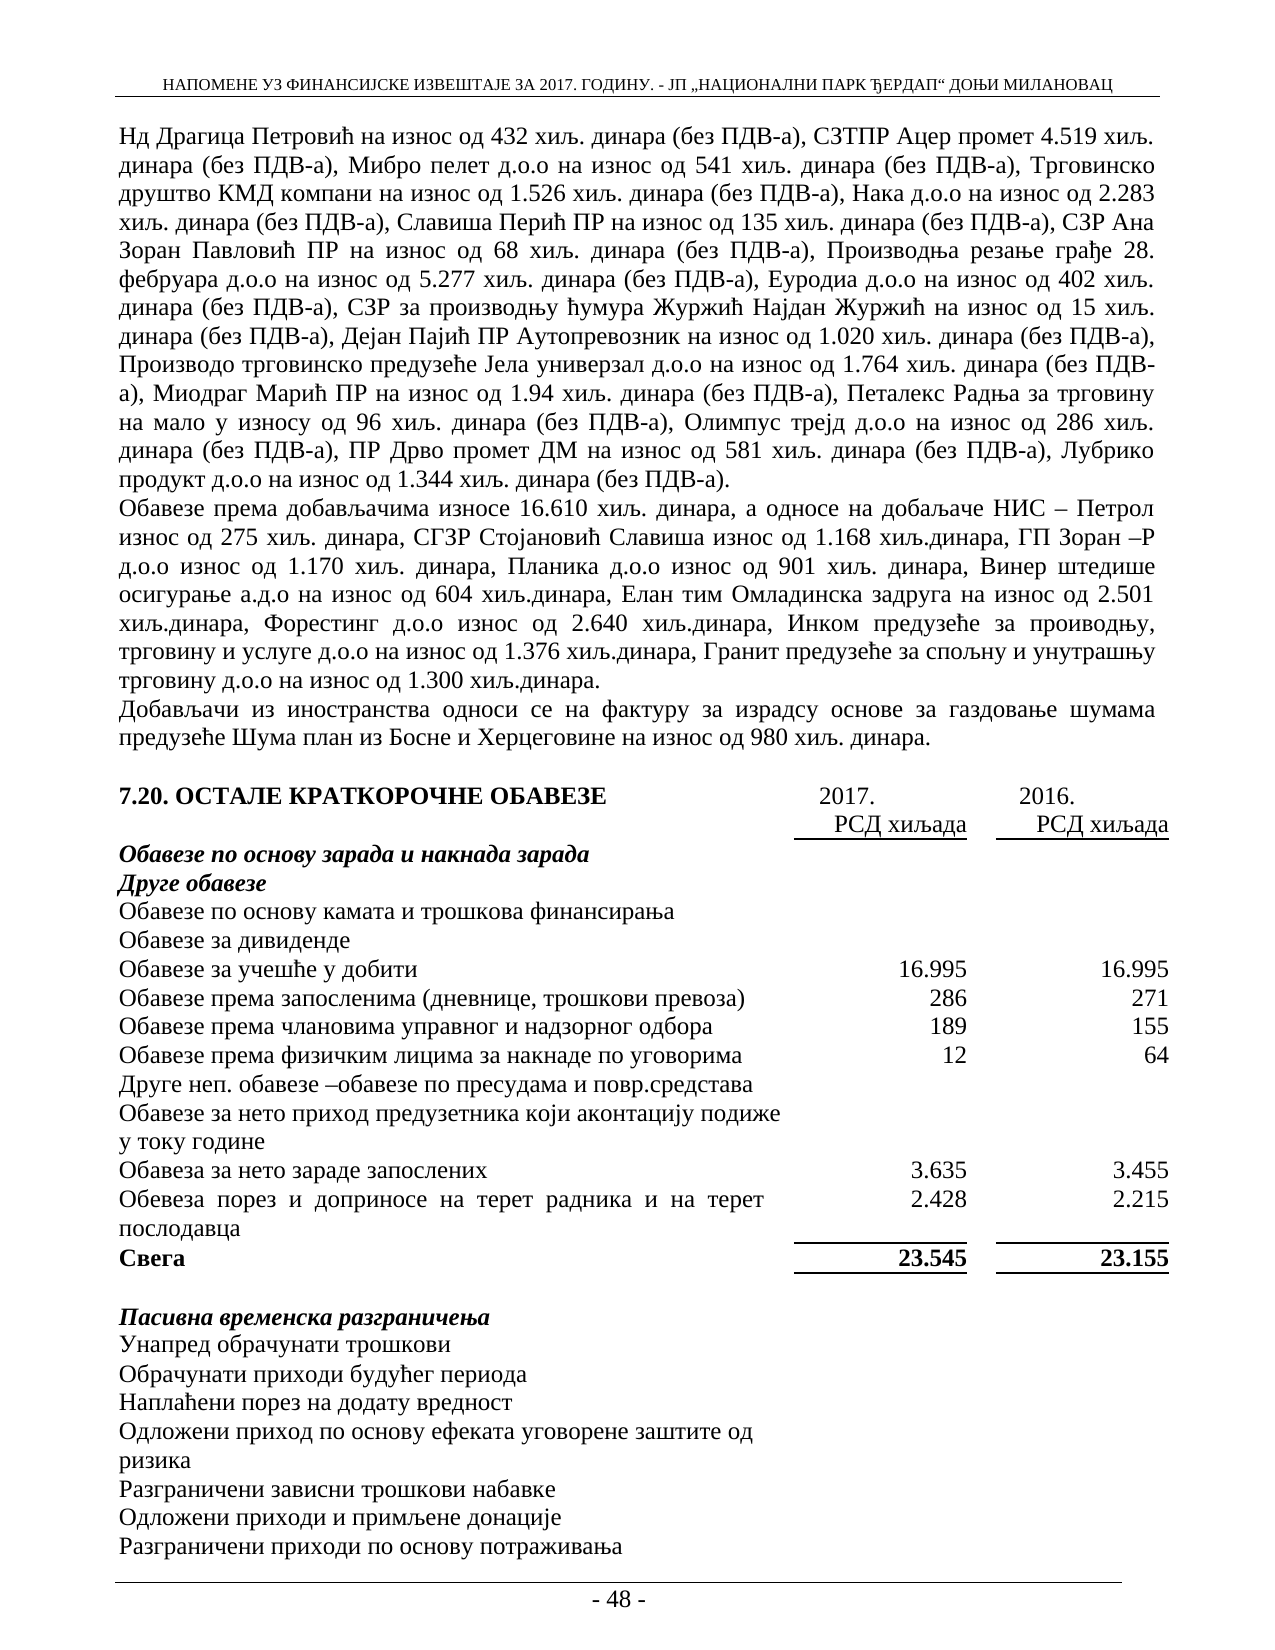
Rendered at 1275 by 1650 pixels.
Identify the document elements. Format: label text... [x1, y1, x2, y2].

table_cell [996, 1069, 1169, 1098]
table_cell Обавезе према запосленима (дневнице, трошкови превоза) [119, 983, 794, 1011]
table_cell 23.155 [996, 1244, 1169, 1272]
table_cell 3.635 [794, 1155, 967, 1184]
table_cell 64 [967, 1040, 1169, 1069]
table_cell [996, 1126, 1169, 1155]
table_cell [967, 1098, 996, 1126]
table_cell Обавеза за нето зараде запослених [119, 1155, 794, 1184]
text Обавезе према добављачима износе 16.610 хиљ. динара, а односе на добаљаче НИС – Петрол износ од 275 хиљ. динара, СГЗР Стојановић Славиша износ од 1.168 хиљ.динара, ГП Зоран –Р д.о.о износ од 1.170 хиљ. динара, Планика д.о.о износ од 901 хиљ. динара, Винер штедише осигурање а.д.о на износ од 604 хиљ.динара, Елан тим Омладинска задруга на износ од 2.501 хиљ.динара, Форестинг д.о.о износ од 2.640 хиљ.динара, Инком предузеће за проиводњу, трговину и услуге д.о.о на износ од 1.376 хиљ.динара, Гранит предузеће за спољну и унутрашњу трговину д.о.о на износ од 1.300 хиљ.динара. [119, 494, 1156, 694]
table_cell у току године [119, 1126, 794, 1155]
table_cell послодавца [119, 1213, 794, 1242]
table_cell РСД хиљада [794, 810, 967, 838]
table_cell Обавезе према физичким лицима за накнаде по уговорима [119, 1040, 794, 1069]
table_header 2017. [794, 780, 967, 809]
table_cell Обавезе за дивиденде [119, 925, 794, 954]
text Обрачунати приходи будућег периода [119, 1359, 1169, 1387]
table_cell 189 [794, 1011, 967, 1040]
text Разграничени приходи по основу потраживања [119, 1531, 1169, 1560]
text Нд Драгица Петровић на износ од 432 хиљ. динара (без ПДВ-а), СЗТПР Ацер промет 4.519 хиљ. динара (без ПДВ-а), Мибро пелет д.о.о на износ од 541 хиљ. динара (без ПДВ-а), Трговинско друштво КМД компани на износ од 1.526 хиљ. динара (без ПДВ-а), Нака д.о.о на износ од 2.283 хиљ. динара (без ПДВ-а), Славиша Перић ПР на износ од 135 хиљ. динара (без ПДВ-а), СЗР Ана Зоран Павловић ПР на износ од 68 хиљ. динара (без ПДВ-а), Производња резање грађе 28. фебруара д.о.о на износ од 5.277 хиљ. динара (без ПДВ-а), Еуродиа д.о.о на износ од 402 хиљ. динара (без ПДВ-а), СЗР за производњу ћумура Журжић Најдан Журжић на износ од 15 хиљ. динара (без ПДВ-а), Дејан Пајић ПР Аутопревозник на износ од 1.020 хиљ. динара (без ПДВ-а), Производо трговинско предузеће Јела универзал д.о.о на износ од 1.764 хиљ. динара (без ПДВ-а), Миодраг Марић ПР на износ од 1.94 хиљ. динара (без ПДВ-а), Петалекс Радња за трговину на мало у износу од 96 хиљ. динара (без ПДВ-а), Олимпус трејд д.о.о на износ од 286 хиљ. динара (без ПДВ-а), ПР Дрво промет ДМ на износ од 581 хиљ. динара (без ПДВ-а), Лубрико продукт д.о.о на износ од 1.344 хиљ. динара (без ПДВ-а). [119, 121, 1156, 492]
table_header 2016. [967, 780, 1169, 809]
table_cell 12 [794, 1040, 967, 1069]
table_cell [996, 868, 1169, 897]
table_cell Обавезе за учешће у добити [119, 954, 794, 983]
table_cell Обавезе према члановима управног и надзорног одбора [119, 1011, 794, 1040]
table_cell [967, 838, 996, 868]
text Одложени приходи и примљене донације [119, 1502, 1169, 1531]
text НАПОМЕНЕ УЗ ФИНАНСИЈСКЕ ИЗВЕШТАЈЕ ЗА 2017. ГОДИНУ. - ЈП „НАЦИОНАЛНИ ПАРК ЂЕРДАП“ ДОЊИ МИЛАНОВАЦ [162, 74, 1169, 94]
table_cell РСД хиљада [996, 810, 1169, 838]
table_cell Обавезе по основу камата и трошкова финансирања [119, 897, 794, 925]
table_cell [794, 868, 967, 897]
table_cell [996, 840, 1169, 868]
table_cell 271 [967, 983, 1169, 1011]
table_cell [967, 1126, 996, 1155]
table_cell Обевеза порез и доприносе на терет радника и на терет [119, 1184, 794, 1213]
table_cell [794, 897, 967, 925]
table_cell 286 [794, 983, 967, 1011]
table_cell Свега [119, 1242, 794, 1272]
table_cell 16.995 [794, 954, 967, 983]
text Добављачи из иностранства односи се на фактуру за израдсу основе за газдовање шумама предузеће Шума план из Босне и Херцеговине на износ од 980 хиљ. динара. [119, 696, 1156, 751]
table_cell 2.428 [794, 1184, 967, 1213]
table_cell [967, 897, 996, 925]
table_cell [967, 1242, 996, 1272]
table_cell 2.215 [967, 1184, 1169, 1213]
table_cell Друге неп. обавезе –обавезе по пресудама и повр.средстава [119, 1069, 794, 1098]
table_cell [794, 1069, 967, 1098]
table_cell [794, 840, 967, 868]
table_cell [996, 1098, 1169, 1126]
text Пасивна временска разграничења [119, 1302, 1169, 1331]
table_cell [967, 1069, 996, 1098]
table_cell [967, 1213, 996, 1242]
text Наплаћени порез на додату вредност [119, 1387, 1169, 1416]
text Унапред обрачунати трошкови [119, 1331, 1169, 1358]
table_cell 16.995 [967, 954, 1169, 983]
text - 48 - [119, 1584, 1119, 1613]
table_cell Обавезе по основу зарада и накнада зарада [119, 838, 794, 868]
table_cell [967, 925, 996, 954]
table_cell Обавезе за нето приход предузетника који аконтацију подиже [119, 1098, 794, 1126]
text Одложени приход по основу ефеката уговорене заштите од [119, 1416, 1169, 1445]
table_cell 155 [967, 1011, 1169, 1040]
table_header 7.20. ОСТАЛЕ КРАТКОРОЧНЕ ОБАВЕЗЕ [119, 780, 794, 809]
table_cell [794, 925, 967, 954]
table_cell [967, 868, 996, 897]
text Разграничени зависни трошкови набавке [119, 1474, 1169, 1502]
table_cell 23.545 [794, 1244, 967, 1272]
table_cell [794, 1213, 967, 1242]
table_cell [996, 897, 1169, 925]
table_cell [794, 1098, 967, 1126]
text ризика [119, 1445, 1169, 1474]
table_cell [967, 810, 996, 838]
table_cell 3.455 [967, 1155, 1169, 1184]
table_cell [996, 925, 1169, 954]
table_cell Друге обавезе [119, 868, 794, 897]
table_cell [794, 1126, 967, 1155]
table_cell [996, 1213, 1169, 1242]
table_cell [119, 810, 794, 838]
